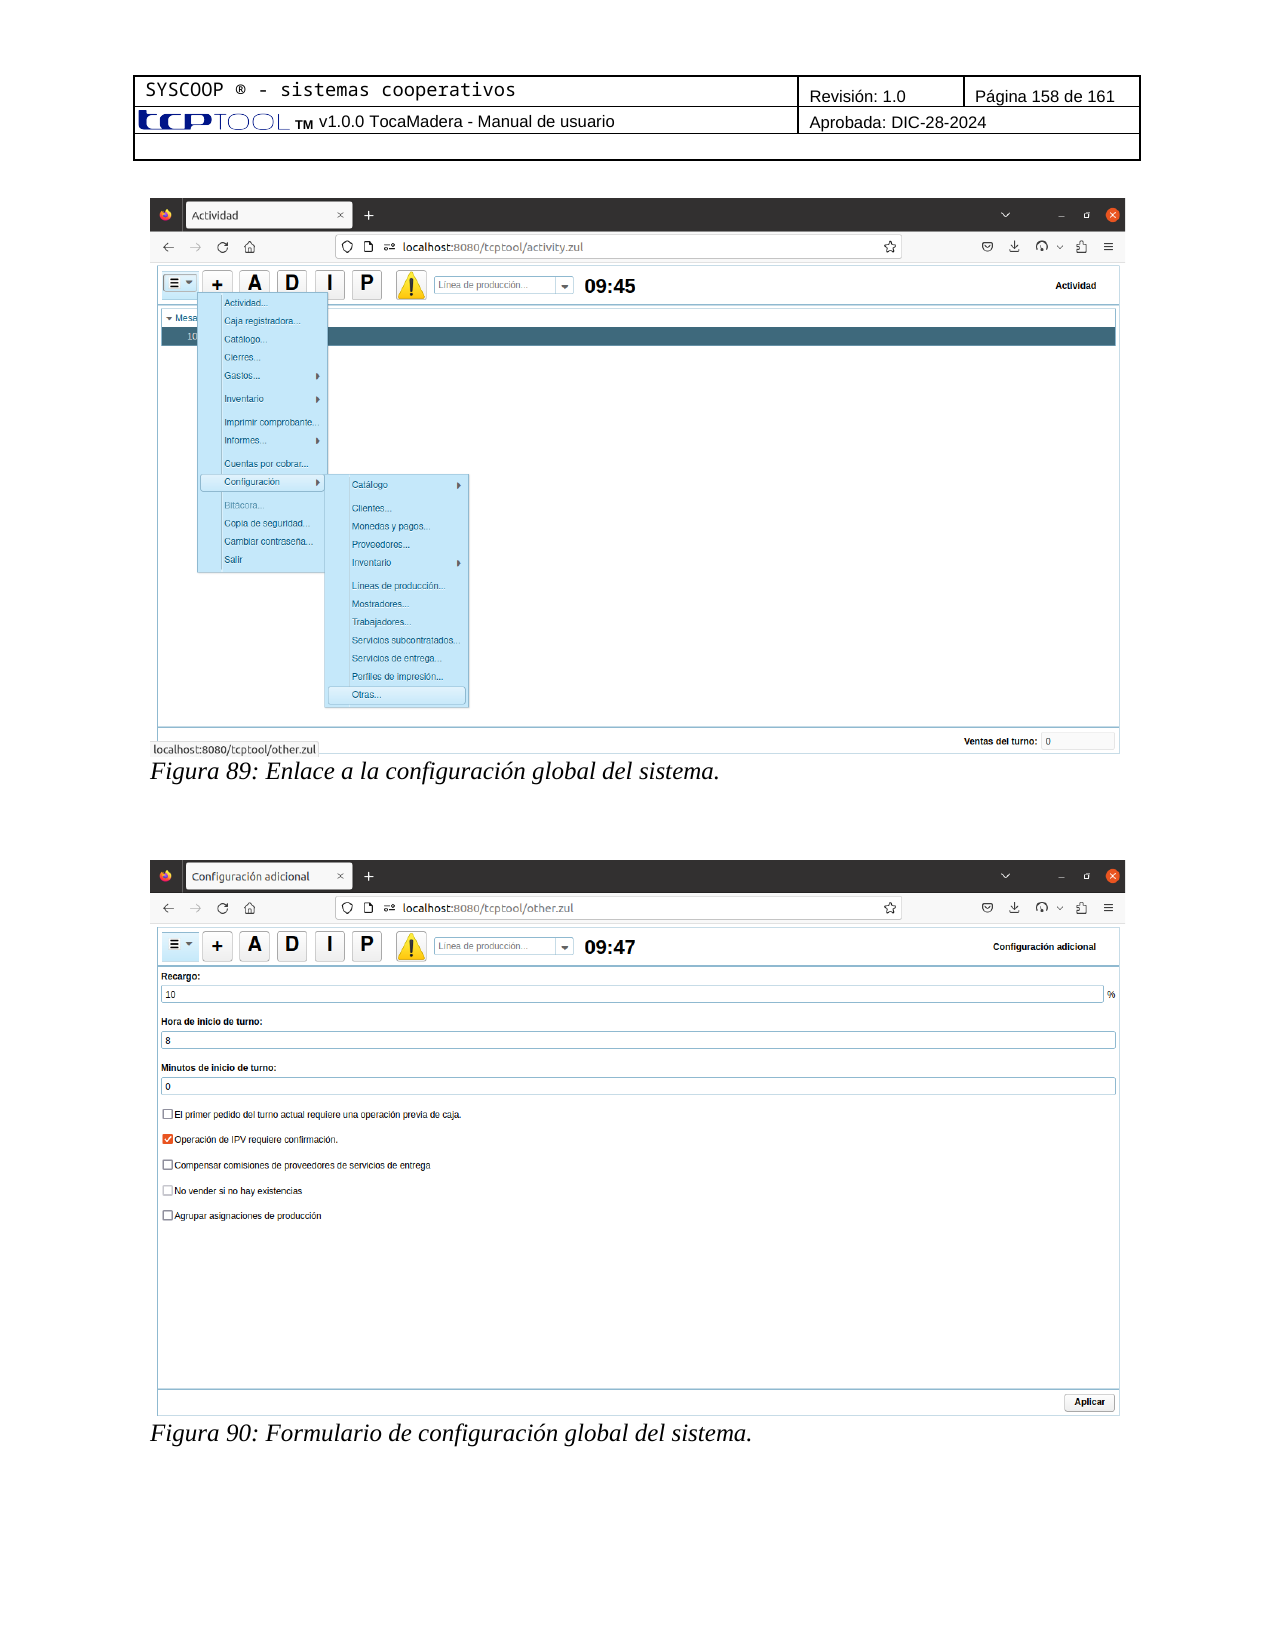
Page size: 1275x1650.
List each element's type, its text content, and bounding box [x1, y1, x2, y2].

picture [150, 198, 1125, 757]
picture [138, 110, 290, 130]
picture [150, 860, 1125, 1419]
text Figura 90: Formulario de configuración global del sistema. [150, 1419, 1125, 1447]
text Figura 89: Enlace a la configuración global del sistema. [150, 757, 1125, 785]
